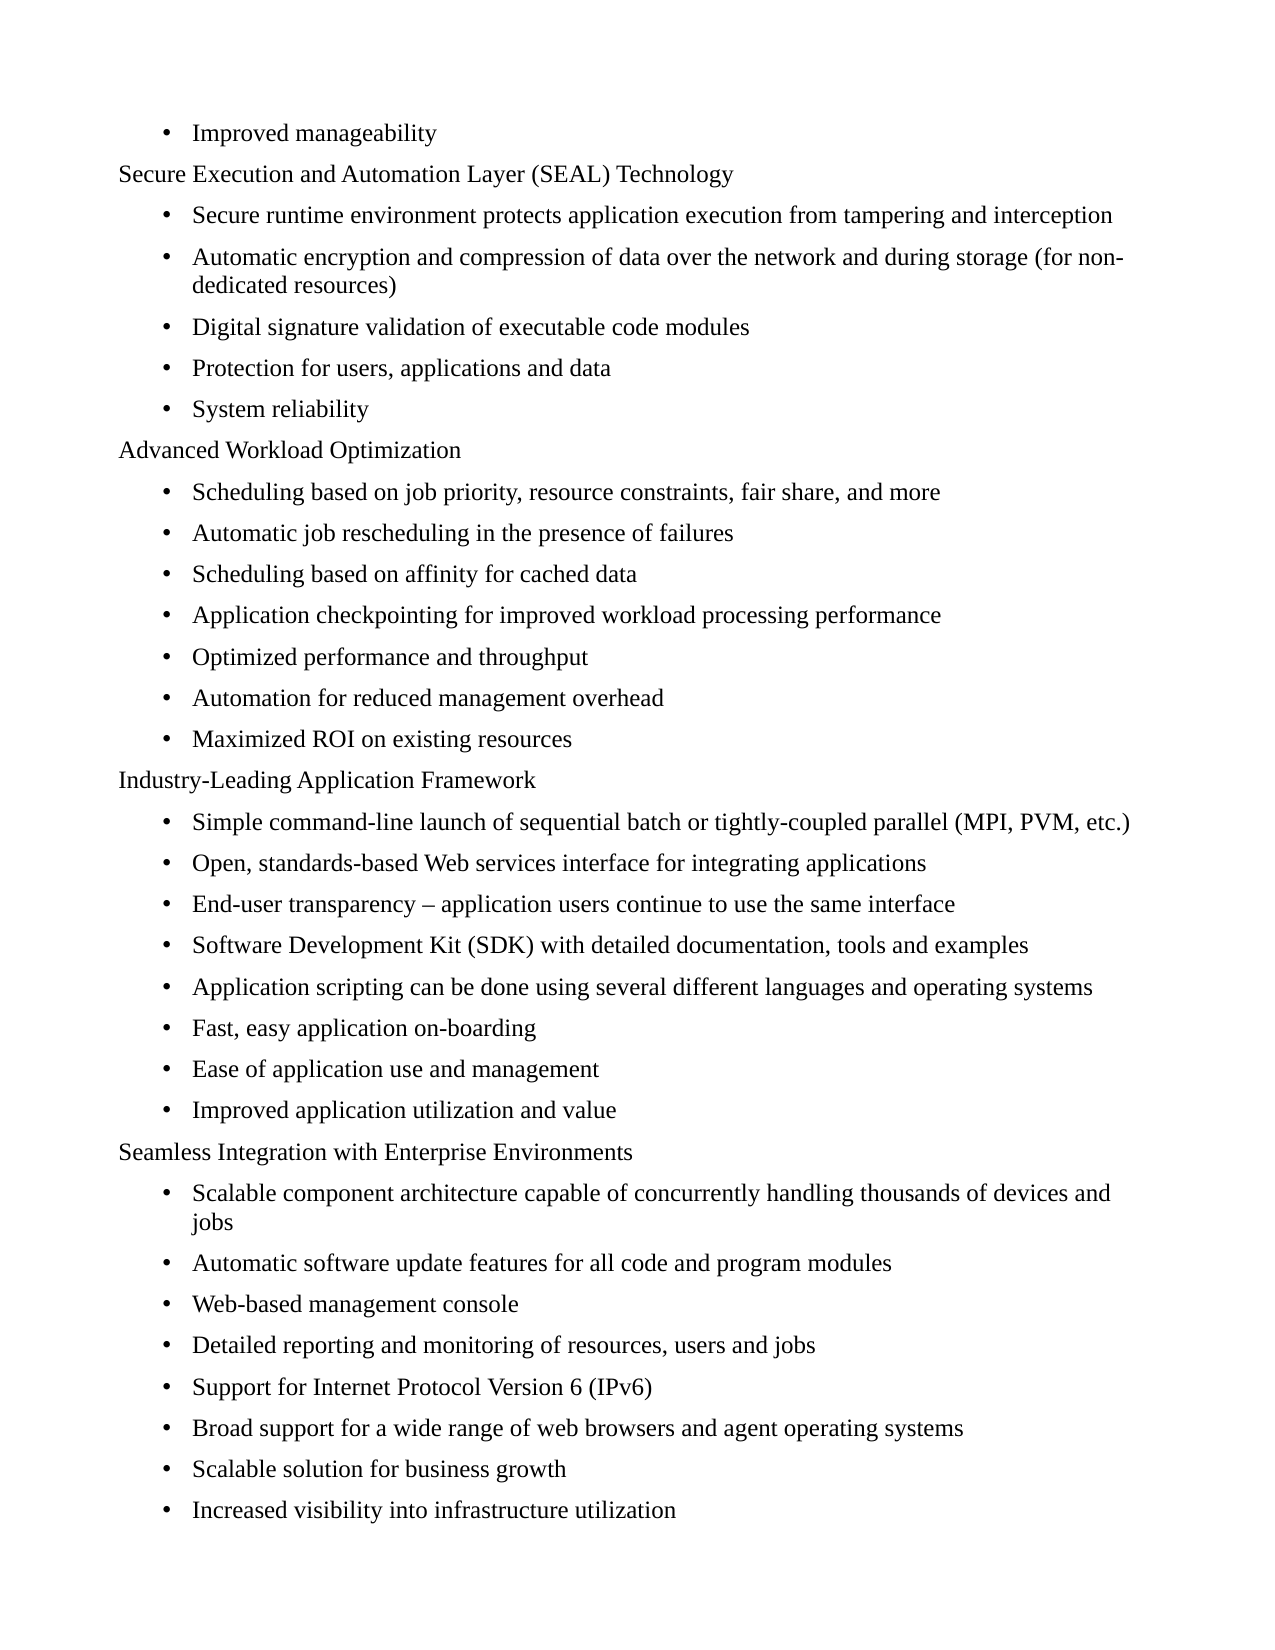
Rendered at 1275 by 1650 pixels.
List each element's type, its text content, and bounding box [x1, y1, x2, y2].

text Secure Execution and Automation Layer (SEAL) Technology [118, 159, 1157, 188]
list Automatic job rescheduling in the presence of failures [162, 518, 1157, 547]
list Optimized performance and throughput [162, 642, 1157, 671]
list Software Development Kit (SDK) with detailed documentation, tools and examples [162, 931, 1157, 959]
list Support for Internet Protocol Version 6 (IPv6) [162, 1372, 1157, 1401]
list Application scripting can be done using several different languages and operating systems [162, 972, 1157, 1001]
list Digital signature validation of executable code modules [162, 312, 1157, 341]
list Improved manageability [162, 118, 1157, 147]
list Scalable component architecture capable of concurrently handling thousands of devices and jobs [162, 1178, 1157, 1236]
list End-user transparency – application users continue to use the same interface [162, 889, 1157, 918]
text Seamless Integration with Enterprise Environments [118, 1137, 1157, 1166]
list Scheduling based on affinity for cached data [162, 559, 1157, 588]
list Simple command-line launch of sequential batch or tightly-coupled parallel (MPI, PVM, etc.) [162, 807, 1157, 836]
text Advanced Workload Optimization [118, 436, 1157, 464]
list Secure runtime environment protects application execution from tampering and interception [162, 201, 1157, 229]
list Application checkpointing for improved workload processing performance [162, 601, 1157, 629]
text Industry-Leading Application Framework [118, 766, 1157, 794]
list Automatic software update features for all code and program modules [162, 1248, 1157, 1277]
list Automatic encryption and compression of data over the network and during storage (for non-dedicated resources) [162, 242, 1157, 299]
list Broad support for a wide range of web browsers and agent operating systems [162, 1413, 1157, 1442]
list Increased visibility into infrastructure utilization [162, 1496, 1157, 1524]
list Automation for reduced management overhead [162, 683, 1157, 712]
list Open, standards-based Web services interface for integrating applications [162, 848, 1157, 877]
list Improved application utilization and value [162, 1096, 1157, 1124]
list Protection for users, applications and data [162, 353, 1157, 382]
list Fast, easy application on-boarding [162, 1013, 1157, 1042]
list Detailed reporting and monitoring of resources, users and jobs [162, 1331, 1157, 1359]
list Scheduling based on job priority, resource constraints, fair share, and more [162, 477, 1157, 506]
list Web-based management console [162, 1289, 1157, 1318]
list Scalable solution for business growth [162, 1454, 1157, 1483]
list Maximized ROI on existing resources [162, 724, 1157, 753]
list System reliability [162, 394, 1157, 423]
list Ease of application use and management [162, 1054, 1157, 1083]
